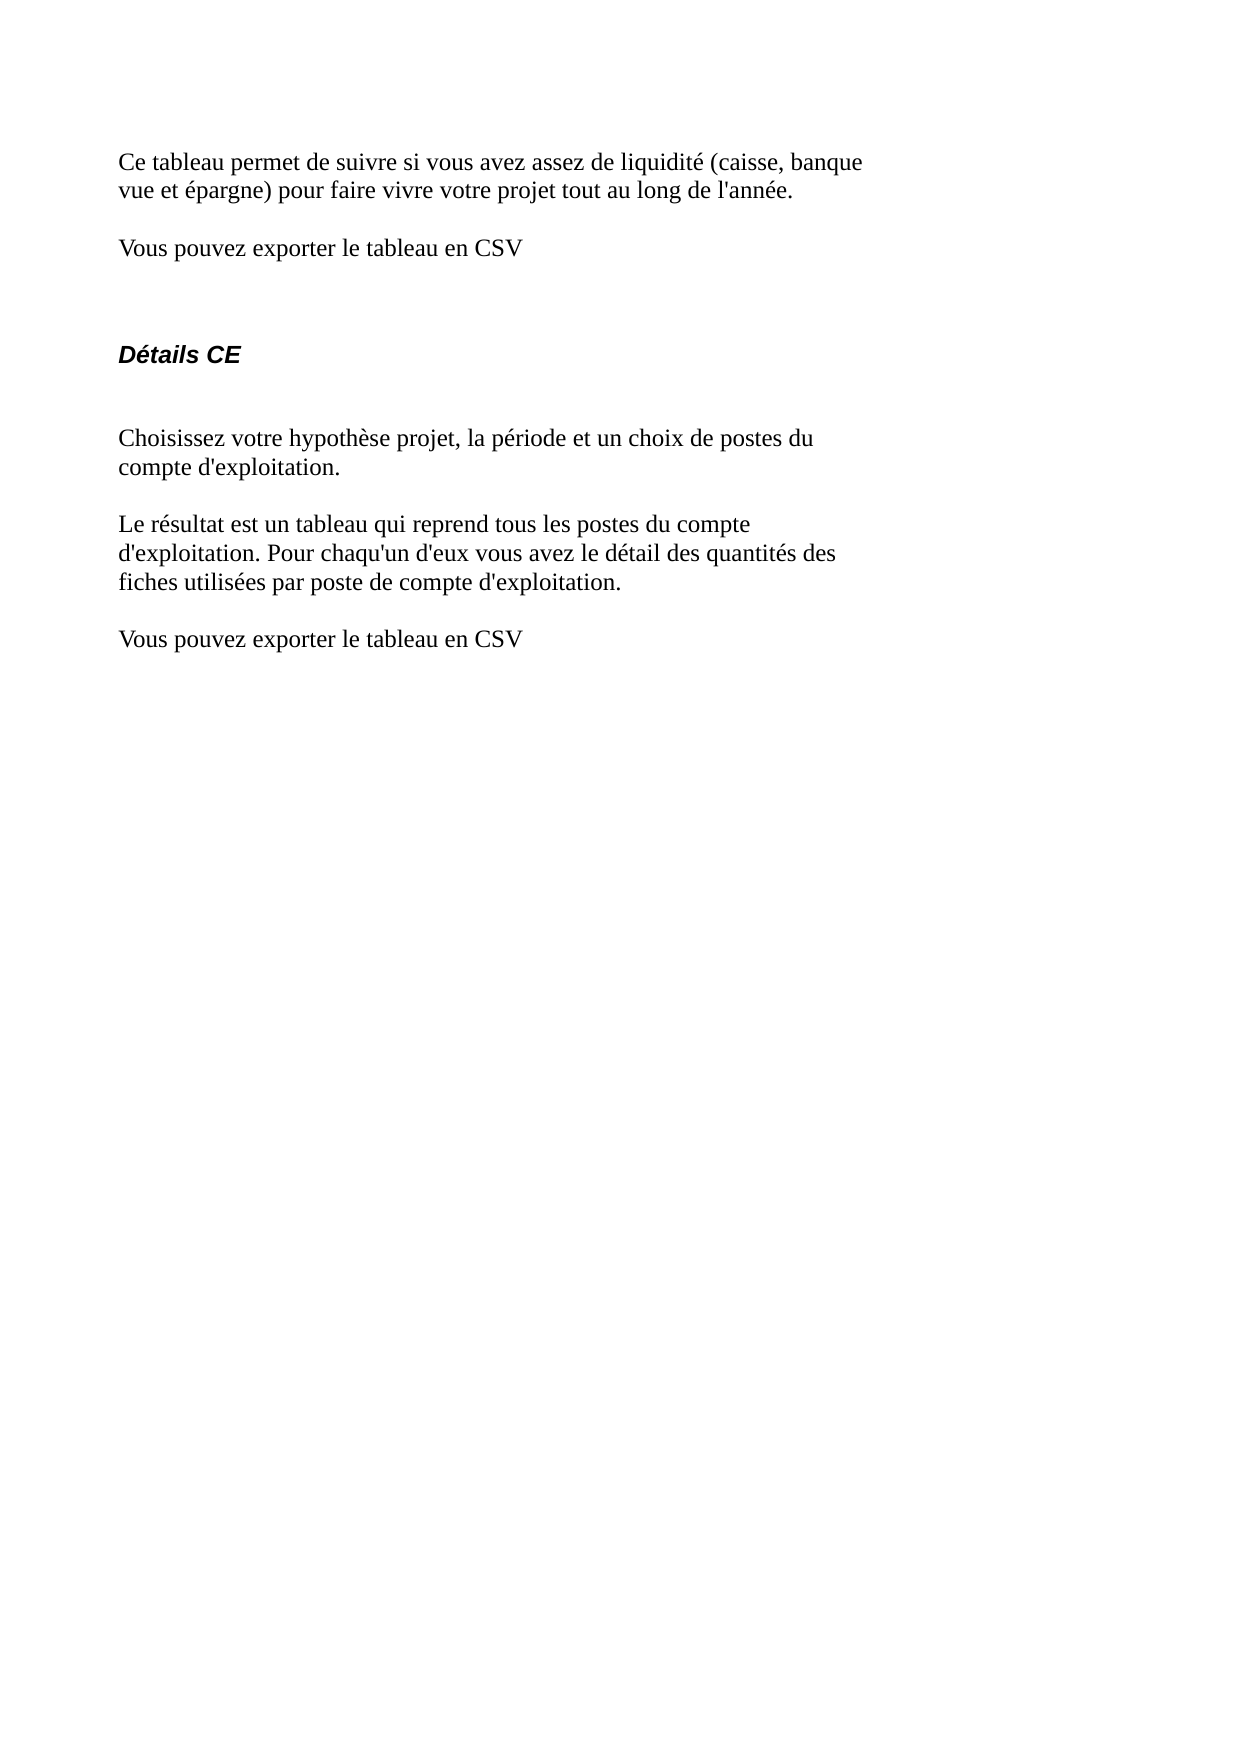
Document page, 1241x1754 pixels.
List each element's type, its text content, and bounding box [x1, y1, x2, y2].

subtitle Détails CE [118, 341, 1122, 369]
text Choisissez votre hypothèse projet, la période et un choix de postes du compte d'exploitation. Le résultat est un tableau qui reprend tous les postes du compte d'exploitation. Pour chaqu'un d'eux vous avez le détail des quantités des fiches utilisées par poste de compte d'exploitation. Vous pouvez exporter le tableau en CSV [118, 423, 1122, 653]
text Ce tableau permet de suivre si vous avez assez de liquidité (caisse, banque vue et épargne) pour faire vivre votre projet tout au long de l'année. Vous pouvez exporter le tableau en CSV [118, 118, 1122, 262]
